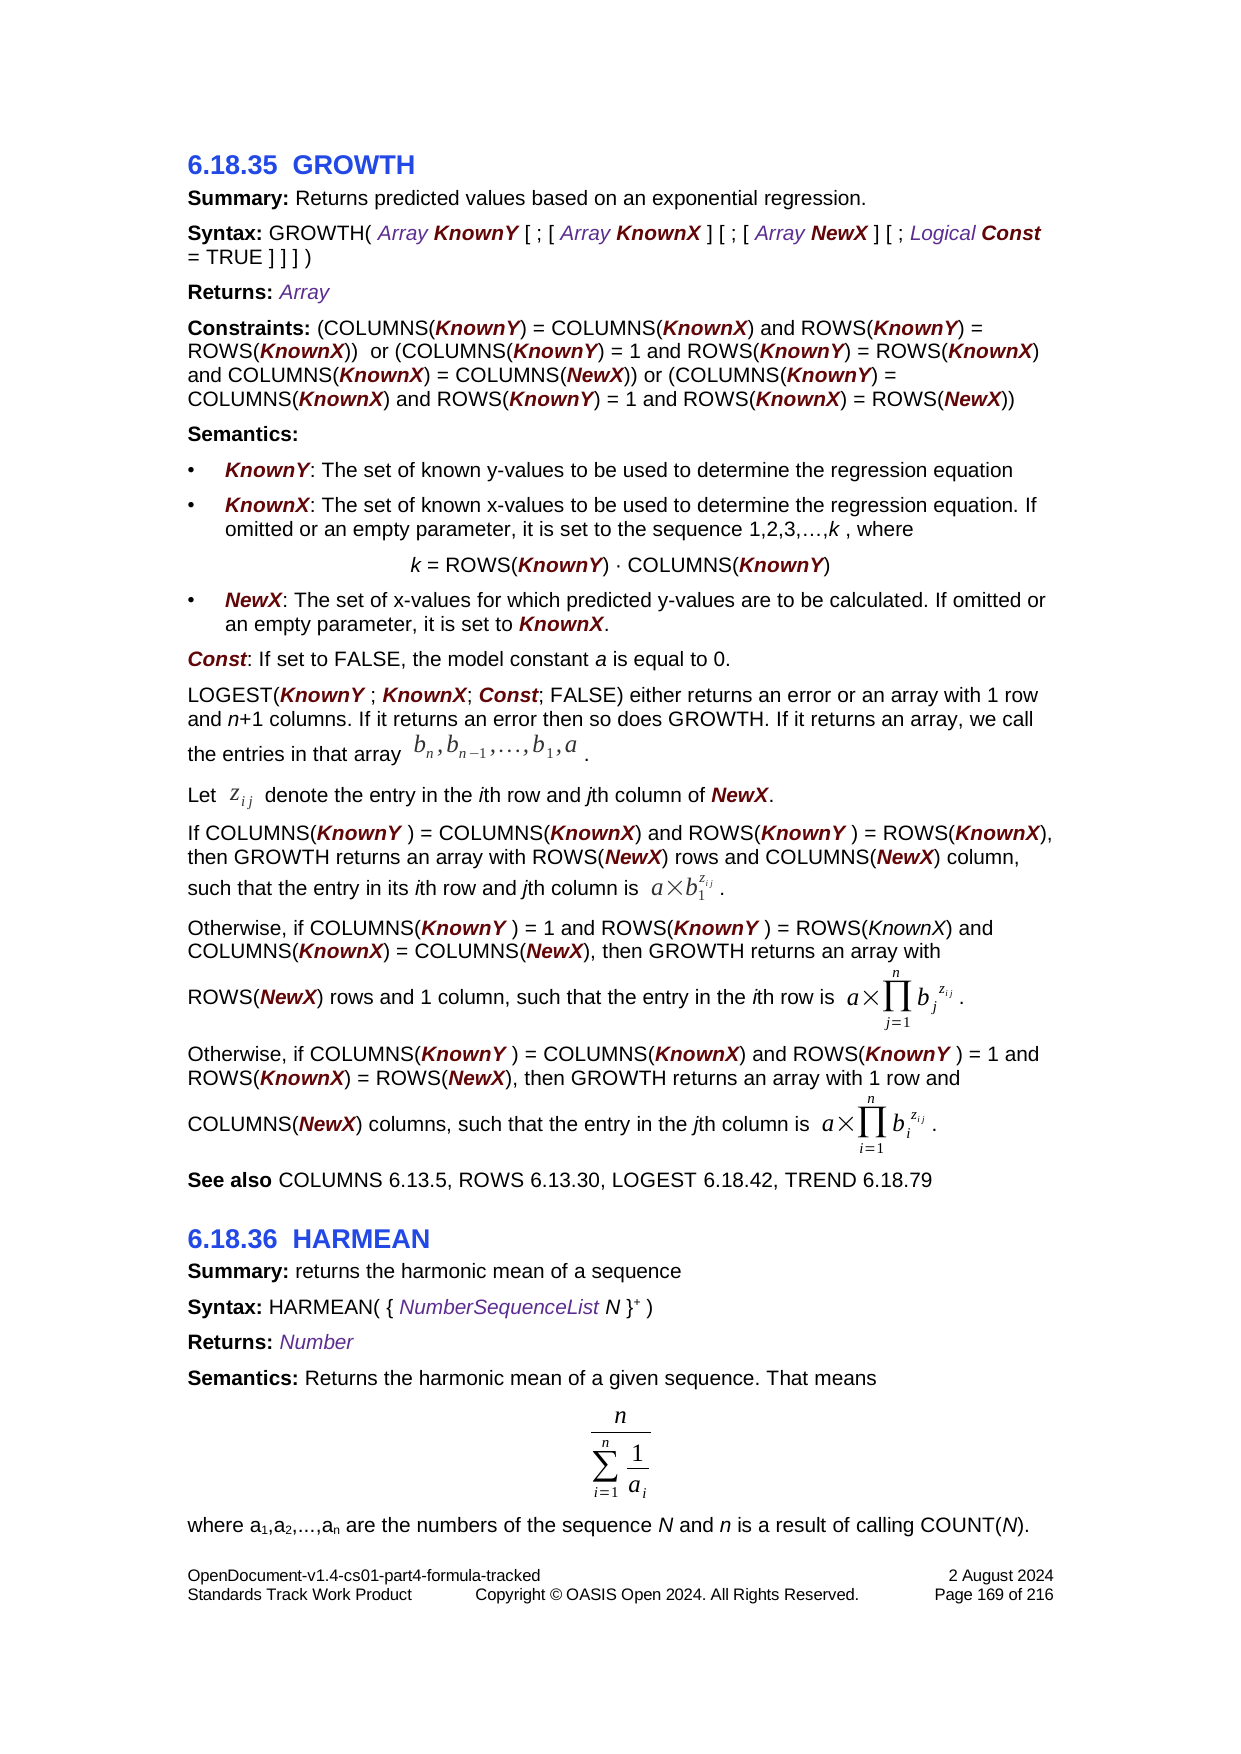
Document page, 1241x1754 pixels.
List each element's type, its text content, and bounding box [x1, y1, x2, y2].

text Syntax: GROWTH( Array KnownY [ ; [ Array KnownX ] [ ; [ Array NewX ] [ ; Logical Const = TRUE ] ] ] ) [187, 222, 1053, 269]
text LOGEST(KnownY ; KnownX; Const; FALSE) either returns an error or an array with 1 row and n+1 columns. If it returns an error then so does GROWTH. If it returns an array, we call the entries in that array . [187, 683, 1053, 766]
text See also COLUMNS 6.13.5, ROWS 6.13.30, LOGEST 6.18.42, TREND 6.18.79 [187, 1169, 1053, 1192]
subtitle HARMEAN [187, 1223, 1053, 1253]
text Semantics: [187, 423, 1053, 446]
text Constraints: (COLUMNS(KnownY) = COLUMNS(KnownX) and ROWS(KnownY) = ROWS(KnownX)) or (COLUMNS(KnownY) = 1 and ROWS(KnownY) = ROWS(KnownX) and COLUMNS(KnownX) = COLUMNS(NewX)) or (COLUMNS(KnownY) = COLUMNS(KnownX) and ROWS(KnownY) = 1 and ROWS(KnownX) = ROWS(NewX)) [187, 316, 1053, 411]
text If COLUMNS(KnownY ) = COLUMNS(KnownX) and ROWS(KnownY ) = ROWS(KnownX), then GROWTH returns an array with ROWS(NewX) rows and COLUMNS(NewX) column, such that the entry in its ith row and jth column is . [187, 822, 1053, 904]
text Summary: Returns predicted values based on an exponential regression. [187, 186, 1053, 209]
text Otherwise, if COLUMNS(KnownY ) = COLUMNS(KnownX) and ROWS(KnownY ) = 1 and ROWS(KnownX) = ROWS(NewX), then GROWTH returns an array with 1 row and COLUMNS(NewX) columns, such that the entry in the jth column is . [187, 1043, 1053, 1157]
text k = ROWS(KnownY) ∙ COLUMNS(KnownY) [187, 553, 1053, 577]
text where a1,a2,...,an are the numbers of the sequence N and n is a result of calling COUNT(N). [187, 1514, 1053, 1537]
text Let denote the entry in the ith row and jth column of NewX. [187, 778, 1053, 810]
text Semantics: Returns the harmonic mean of a given sequence. That means [187, 1366, 1053, 1390]
text Returns: Array [187, 281, 1053, 304]
text Const: If set to FALSE, the model constant a is equal to 0. [187, 648, 1053, 671]
list KnownX: The set of known x-values to be used to determine the regression equation. If omitted or an empty parameter, it is set to the sequence 1,2,3,…,k , where [187, 494, 1053, 541]
text Otherwise, if COLUMNS(KnownY ) = 1 and ROWS(KnownY ) = ROWS(KnownX) and COLUMNS(KnownX) = COLUMNS(NewX), then GROWTH returns an array with ROWS(NewX) rows and 1 column, such that the entry in the ith row is . [187, 916, 1053, 1031]
subtitle GROWTH [187, 150, 1053, 180]
list KnownY: The set of known y-values to be used to determine the regression equation [187, 458, 1053, 482]
text Returns: Number [187, 1331, 1053, 1354]
list NewX: The set of x-values for which predicted y-values are to be calculated. If omitted or an empty parameter, it is set to KnownX. [187, 589, 1053, 636]
text Summary: returns the harmonic mean of a sequence [187, 1259, 1053, 1283]
text Syntax: HARMEAN( { NumberSequenceList N }+ ) [187, 1295, 1053, 1319]
